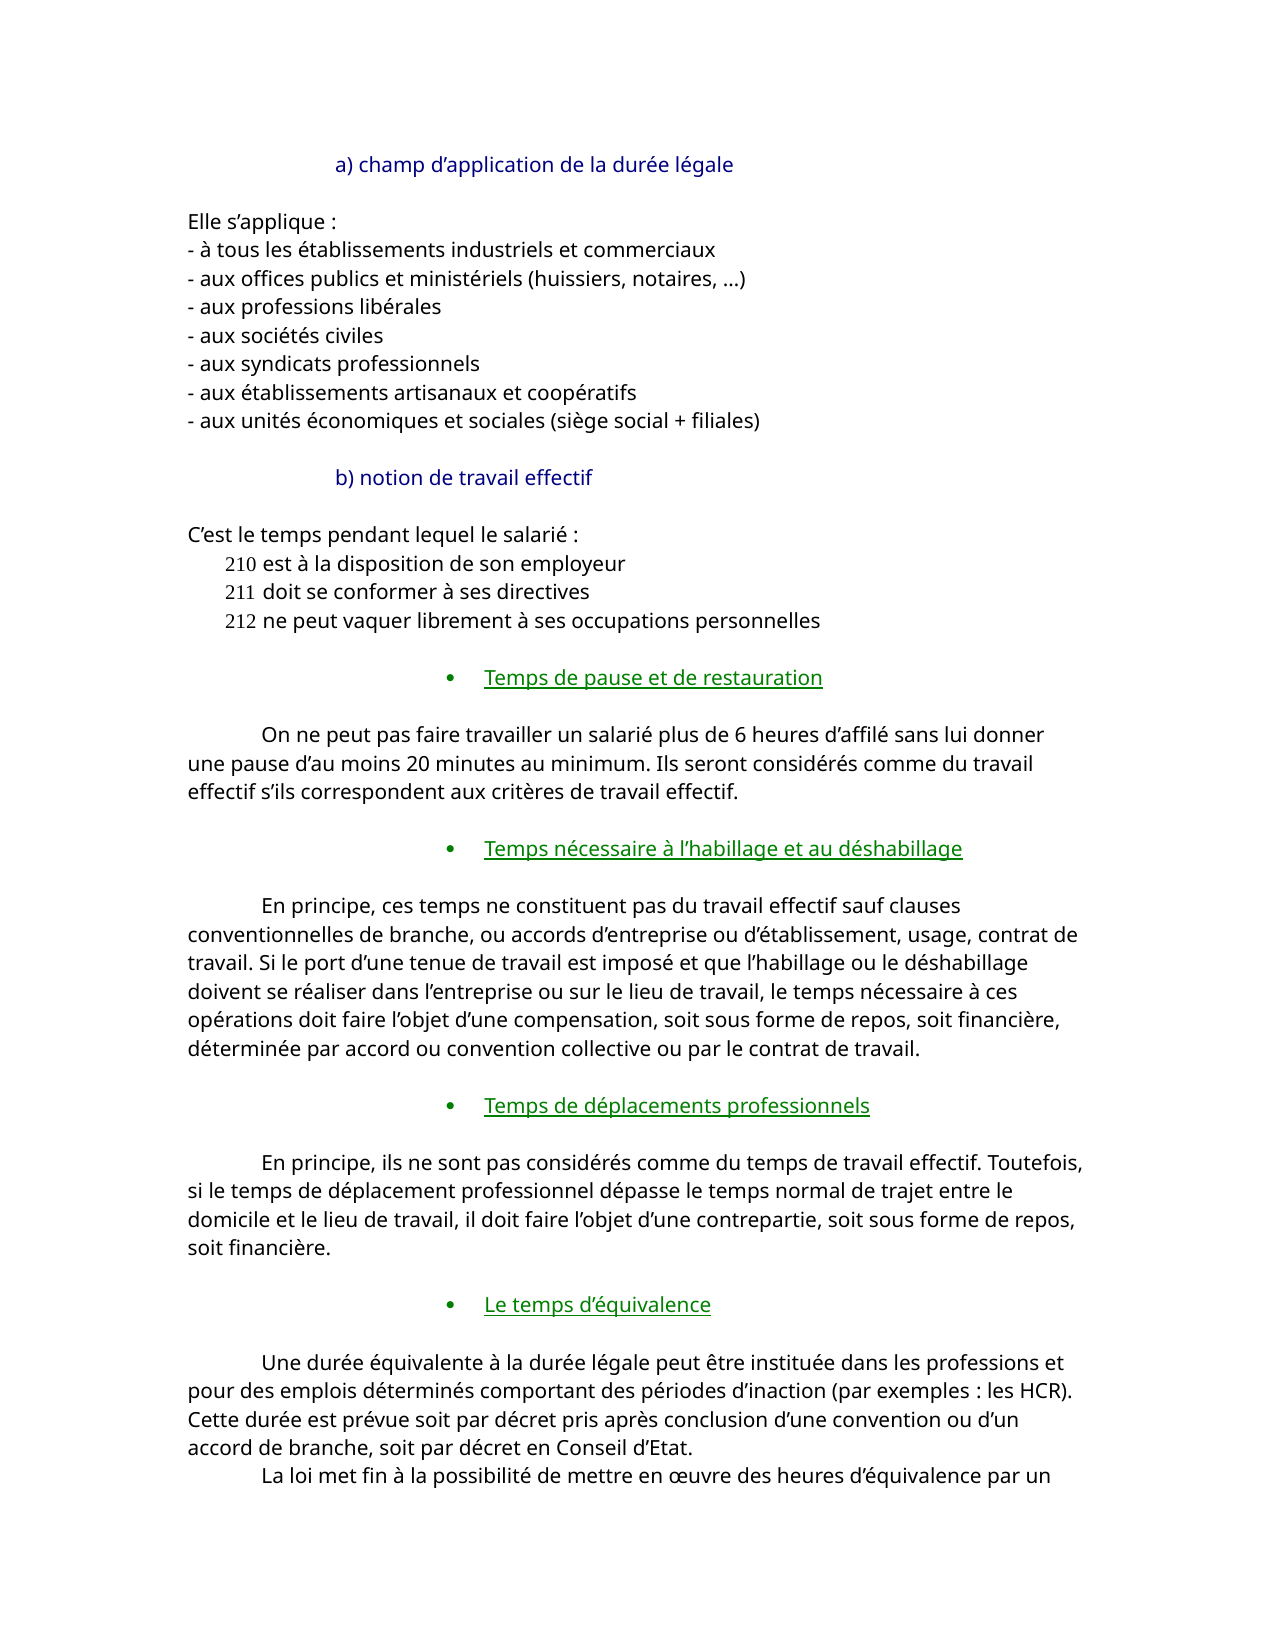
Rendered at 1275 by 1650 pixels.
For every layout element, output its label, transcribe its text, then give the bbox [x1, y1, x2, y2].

text · Temps nécessaire à l’habillage et au déshabillage [447, 834, 1087, 863]
text En principe, ils ne sont pas considérés comme du temps de travail effectif. Toutefois, si le temps de déplacement professionnel dépasse le temps normal de trajet entre le domicile et le lieu de travail, il doit faire l’objet d’une contrepartie, soit sous forme de repos, soit financière. [187, 1148, 1087, 1262]
text - aux syndicats professionnels [187, 349, 1087, 378]
text - aux offices publics et ministériels (huissiers, notaires, …) [187, 264, 1087, 292]
text Elle s’applique : [187, 207, 1087, 236]
list ne peut vaquer librement à ses occupations personnelles [225, 606, 1087, 634]
text - aux sociétés civiles [187, 321, 1087, 349]
text b) notion de travail effectif [261, 463, 1087, 492]
text · Le temps d’équivalence [447, 1291, 1087, 1319]
list est à la disposition de son employeur [225, 549, 1087, 577]
list doit se conformer à ses directives [225, 577, 1087, 606]
text a) champ d’application de la durée légale [261, 150, 1087, 178]
text - aux établissements artisanaux et coopératifs [187, 378, 1087, 406]
text · Temps de pause et de restauration [447, 663, 1087, 692]
text Une durée équivalente à la durée légale peut être instituée dans les professions et pour des emplois déterminés comportant des périodes d’inaction (par exemples : les HCR). Cette durée est prévue soit par décret pris après conclusion d’une convention ou d’un accord de branche, soit par décret en Conseil d’Etat. [187, 1348, 1087, 1462]
text · Temps de déplacements professionnels [447, 1091, 1087, 1119]
text C’est le temps pendant lequel le salarié : [187, 521, 1087, 549]
text On ne peut pas faire travailler un salarié plus de 6 heures d’affilé sans lui donner une pause d’au moins 20 minutes au minimum. Ils seront considérés comme du travail effectif s’ils correspondent aux critères de travail effectif. [187, 720, 1087, 806]
text En principe, ces temps ne constituent pas du travail effectif sauf clauses conventionnelles de branche, ou accords d’entreprise ou d’établissement, usage, contrat de travail. Si le port d’une tenue de travail est imposé et que l’habillage ou le déshabillage doivent se réaliser dans l’entreprise ou sur le lieu de travail, le temps nécessaire à ces opérations doit faire l’objet d’une compensation, soit sous forme de repos, soit financière, déterminée par accord ou convention collective ou par le contrat de travail. [187, 892, 1087, 1062]
text La loi met fin à la possibilité de mettre en œuvre des heures d’équivalence par un [187, 1462, 1087, 1490]
text - aux professions libérales [187, 292, 1087, 321]
text - à tous les établissements industriels et commerciaux [187, 236, 1087, 264]
text - aux unités économiques et sociales (siège social + filiales) [187, 406, 1087, 435]
